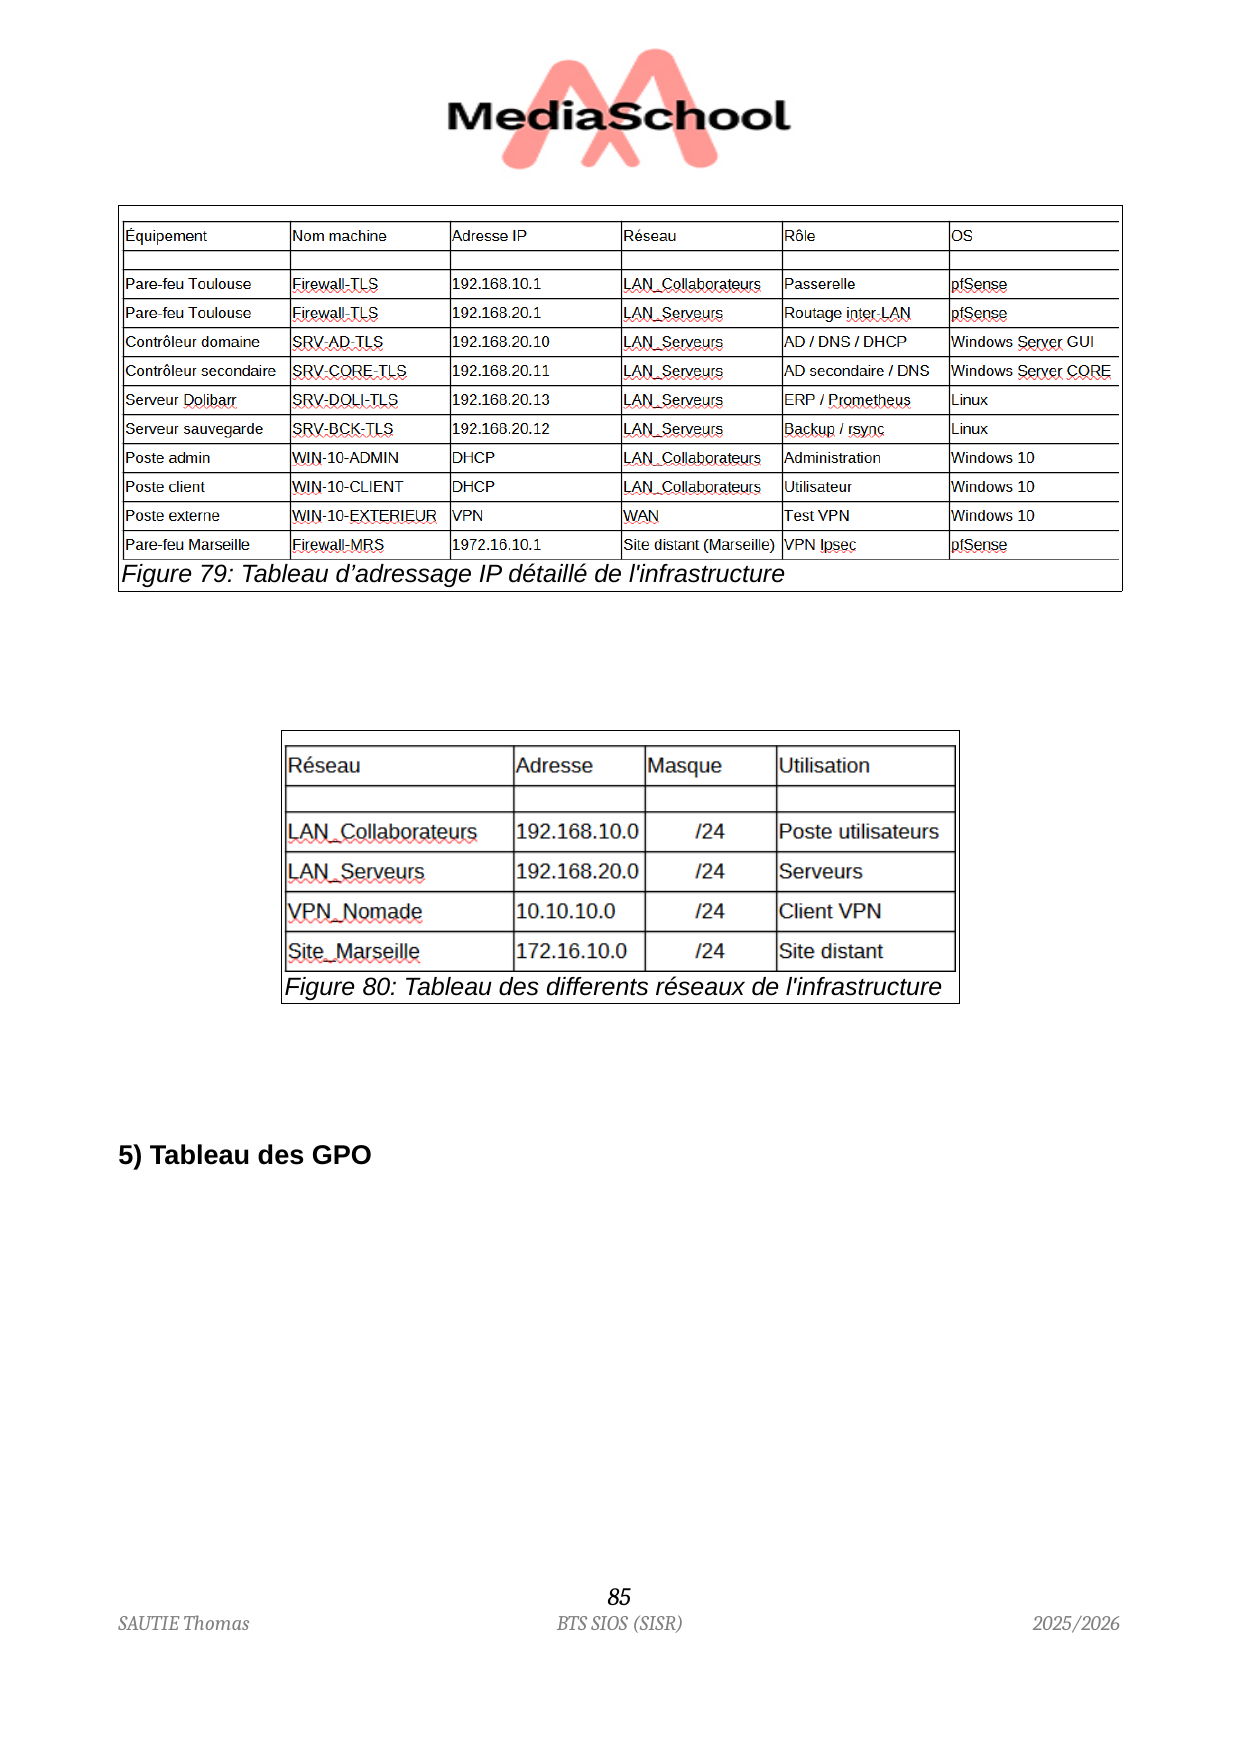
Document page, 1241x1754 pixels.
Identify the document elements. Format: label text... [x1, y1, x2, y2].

subtitle 5) Tableau des GPO [118, 1139, 1122, 1171]
picture [399, 37, 841, 185]
picture [121, 220, 1119, 560]
text Figure 80: Tableau des differents réseaux de l'infrastructure [284, 972, 956, 1000]
text Figure 79: Tableau d’adressage IP détaillé de l'infrastructure [121, 560, 1119, 588]
picture [284, 745, 956, 972]
